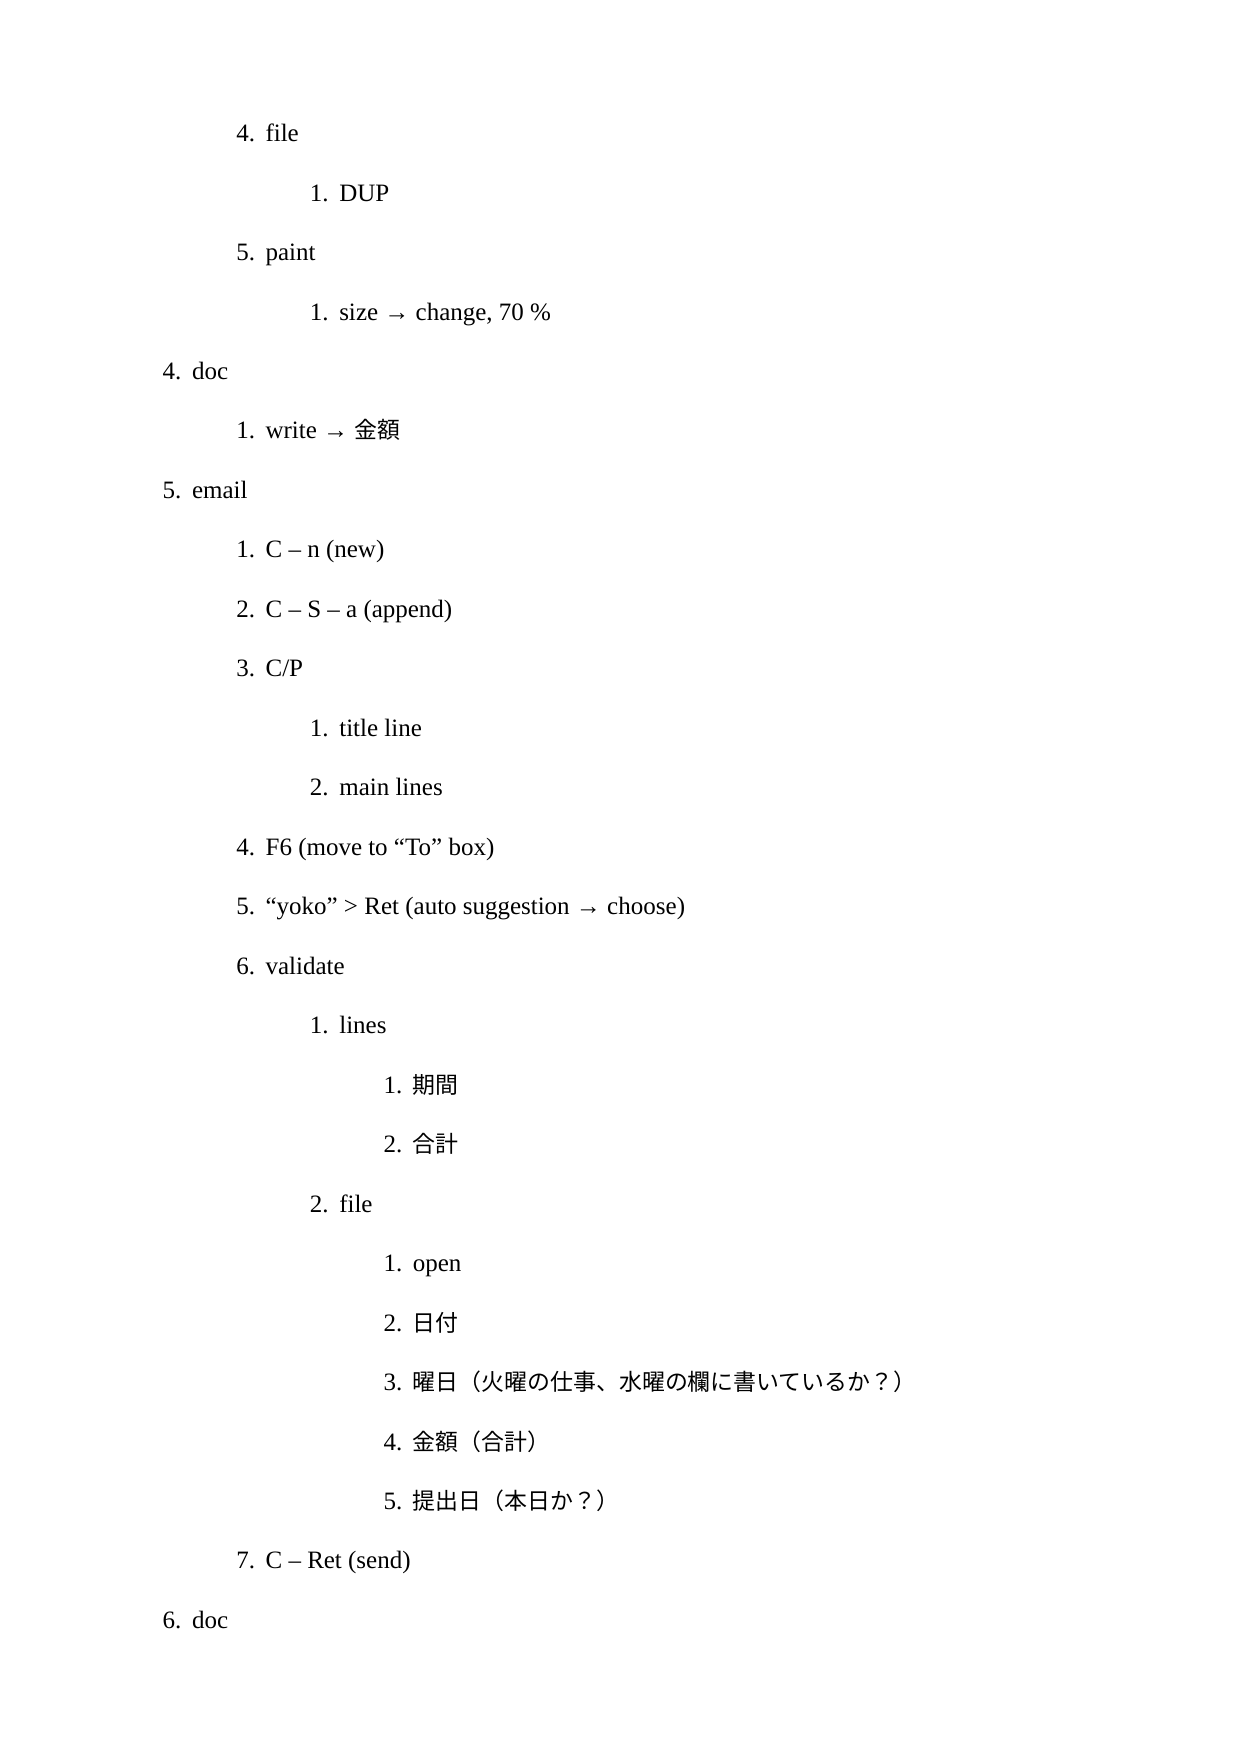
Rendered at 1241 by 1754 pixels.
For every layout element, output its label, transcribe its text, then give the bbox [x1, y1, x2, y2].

list 期間 [383, 1070, 1122, 1098]
list doc [162, 356, 1122, 385]
list paint [236, 237, 1122, 266]
list size → change, 70 % [309, 297, 1122, 325]
list lines [309, 1010, 1122, 1039]
list open [383, 1248, 1122, 1277]
list “yoko” > Ret (auto suggestion → choose) [236, 891, 1122, 920]
list 日付 [383, 1308, 1122, 1336]
list DUP [309, 178, 1122, 206]
list 金額（合計） [383, 1427, 1122, 1455]
list F6 (move to “To” box) [236, 832, 1122, 861]
list 提出日（本日か？） [383, 1486, 1122, 1515]
list C – S – a (append) [236, 594, 1122, 623]
list C/P [236, 653, 1122, 682]
list validate [236, 951, 1122, 979]
list file [236, 118, 1122, 147]
list title line [309, 713, 1122, 742]
list email [162, 475, 1122, 504]
list 合計 [383, 1129, 1122, 1158]
list 曜日（火曜の仕事、水曜の欄に書いているか？） [383, 1367, 1122, 1396]
list main lines [309, 772, 1122, 801]
list file [309, 1189, 1122, 1217]
list C – n (new) [236, 534, 1122, 563]
list C – Ret (send) [236, 1546, 1122, 1574]
list doc [162, 1605, 1122, 1634]
list write → 金額 [236, 416, 1122, 444]
